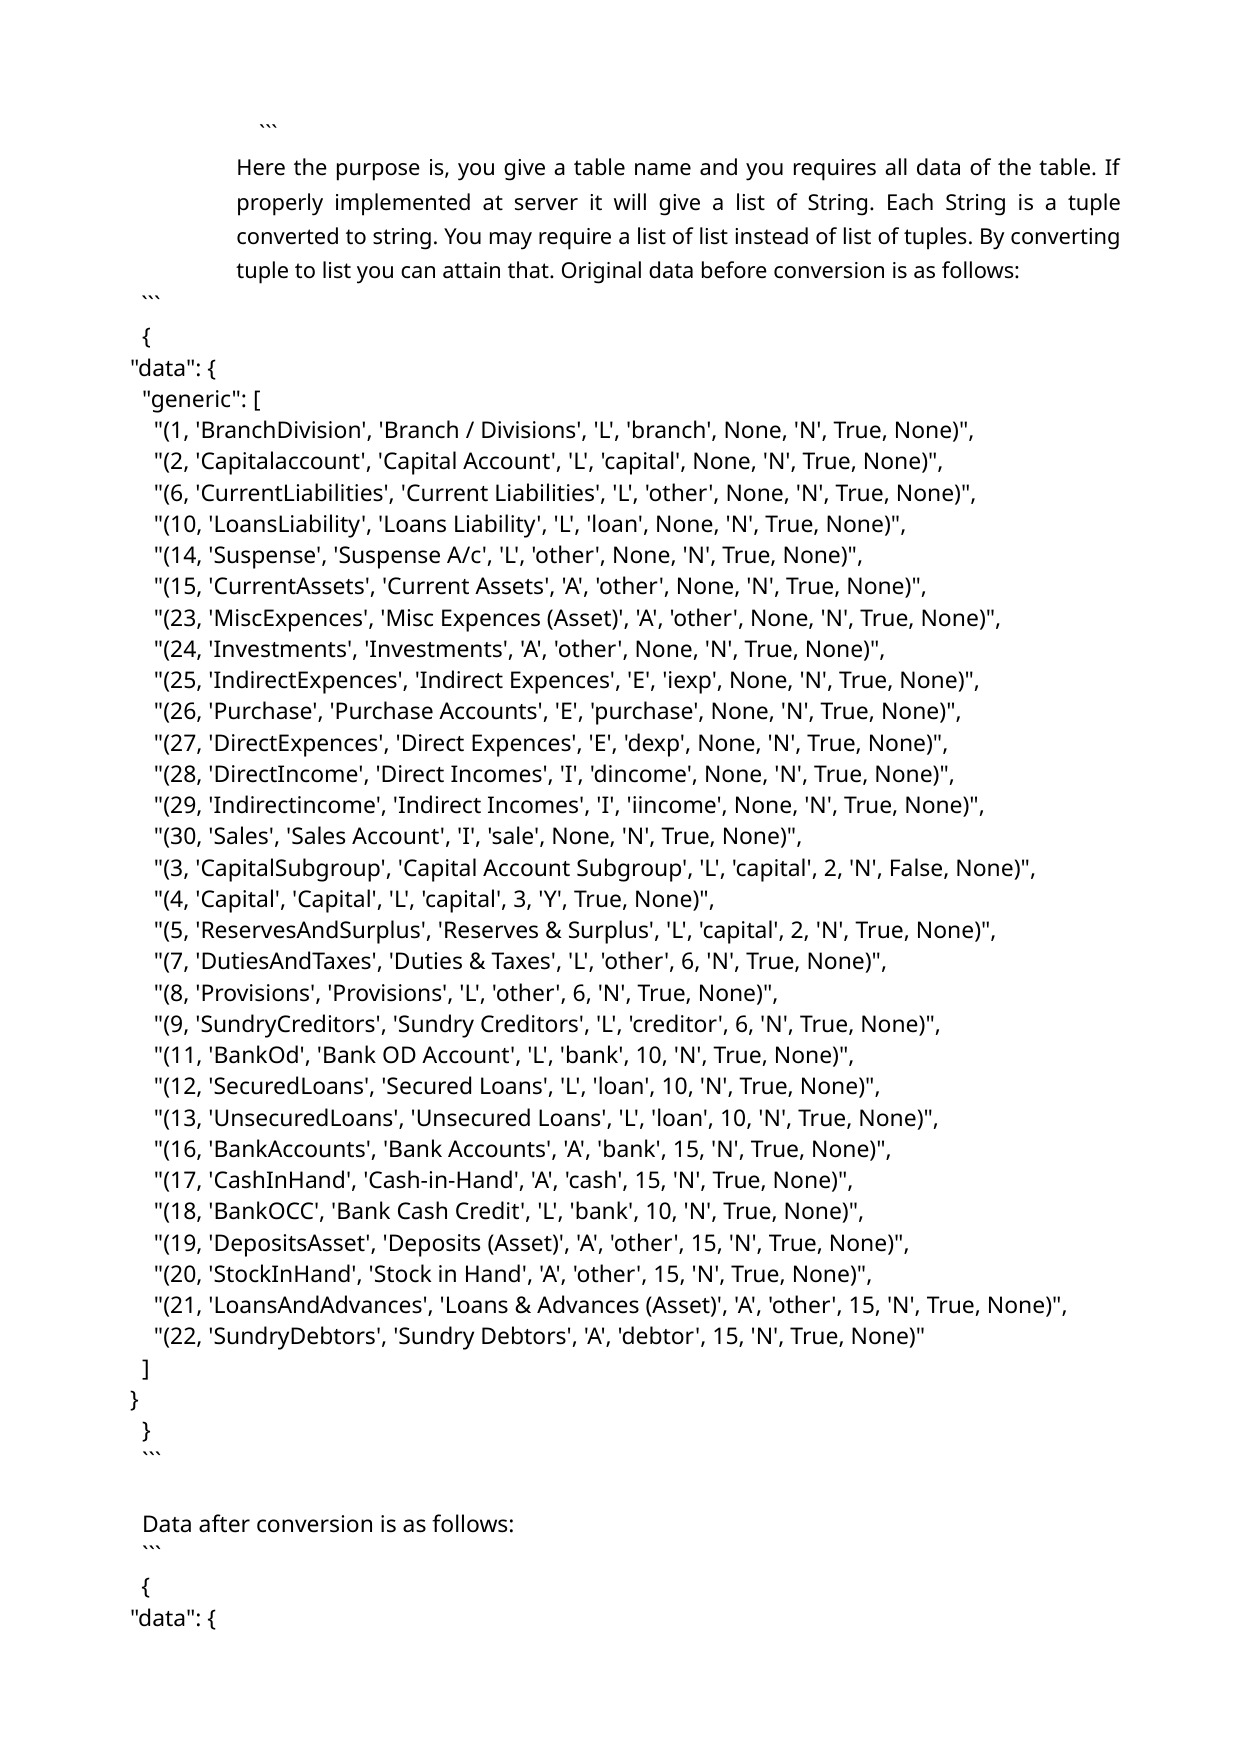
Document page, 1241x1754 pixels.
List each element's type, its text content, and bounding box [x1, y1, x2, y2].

text "(15, 'CurrentAssets', 'Current Assets', 'A', 'other', None, 'N', True, None)", [118, 570, 1122, 601]
text "(5, 'ReservesAndSurplus', 'Reserves & Surplus', 'L', 'capital', 2, 'N', True, None)", [118, 914, 1122, 945]
text ``` [118, 1539, 1122, 1570]
text "(23, 'MiscExpences', 'Misc Expences (Asset)', 'A', 'other', None, 'N', True, None)", [118, 601, 1122, 633]
text "(12, 'SecuredLoans', 'Secured Loans', 'L', 'loan', 10, 'N', True, None)", [118, 1070, 1122, 1101]
text "data": { [118, 351, 1122, 383]
text "(14, 'Suspense', 'Suspense A/c', 'L', 'other', None, 'N', True, None)", [118, 539, 1122, 570]
text ``` [236, 118, 1122, 148]
text "(18, 'BankOCC', 'Bank Cash Credit', 'L', 'bank', 10, 'N', True, None)", [118, 1195, 1122, 1226]
text ] [118, 1351, 1122, 1383]
text "(26, 'Purchase', 'Purchase Accounts', 'E', 'purchase', None, 'N', True, None)", [118, 695, 1122, 726]
text Here the purpose is, you give a table name and you requires all data of the table. If properly implemented at server it will give a list of String. Each String is a tuple converted to string. You may require a list of list instead of list of tuples. By converting tuple to list you can attain that. Original data before conversion is as follows: [236, 152, 1122, 284]
text "(24, 'Investments', 'Investments', 'A', 'other', None, 'N', True, None)", [118, 633, 1122, 664]
text "(2, 'Capitalaccount', 'Capital Account', 'L', 'capital', None, 'N', True, None)", [118, 445, 1122, 476]
text "(1, 'BranchDivision', 'Branch / Divisions', 'L', 'branch', None, 'N', True, None)", [118, 414, 1122, 445]
text "generic": [ [118, 383, 1122, 414]
text "(13, 'UnsecuredLoans', 'Unsecured Loans', 'L', 'loan', 10, 'N', True, None)", [118, 1101, 1122, 1133]
text { [118, 1570, 1122, 1601]
text "(20, 'StockInHand', 'Stock in Hand', 'A', 'other', 15, 'N', True, None)", [118, 1258, 1122, 1289]
text "(9, 'SundryCreditors', 'Sundry Creditors', 'L', 'creditor', 6, 'N', True, None)", [118, 1008, 1122, 1039]
text "(3, 'CapitalSubgroup', 'Capital Account Subgroup', 'L', 'capital', 2, 'N', False, None)", [118, 851, 1122, 883]
text ``` [118, 1445, 1122, 1476]
text "(11, 'BankOd', 'Bank OD Account', 'L', 'bank', 10, 'N', True, None)", [118, 1039, 1122, 1070]
text "(25, 'IndirectExpences', 'Indirect Expences', 'E', 'iexp', None, 'N', True, None)", [118, 664, 1122, 695]
text "data": { [118, 1601, 1122, 1633]
text "(6, 'CurrentLiabilities', 'Current Liabilities', 'L', 'other', None, 'N', True, None)", [118, 476, 1122, 508]
text { [118, 320, 1122, 351]
text } [118, 1414, 1122, 1445]
text } [118, 1383, 1122, 1414]
text "(4, 'Capital', 'Capital', 'L', 'capital', 3, 'Y', True, None)", [118, 883, 1122, 914]
text "(28, 'DirectIncome', 'Direct Incomes', 'I', 'dincome', None, 'N', True, None)", [118, 758, 1122, 789]
text "(8, 'Provisions', 'Provisions', 'L', 'other', 6, 'N', True, None)", [118, 976, 1122, 1008]
text ``` [118, 289, 1122, 320]
text "(27, 'DirectExpences', 'Direct Expences', 'E', 'dexp', None, 'N', True, None)", [118, 726, 1122, 758]
text "(21, 'LoansAndAdvances', 'Loans & Advances (Asset)', 'A', 'other', 15, 'N', True, None)", [118, 1289, 1122, 1320]
text "(19, 'DepositsAsset', 'Deposits (Asset)', 'A', 'other', 15, 'N', True, None)", [118, 1226, 1122, 1258]
text "(16, 'BankAccounts', 'Bank Accounts', 'A', 'bank', 15, 'N', True, None)", [118, 1133, 1122, 1164]
text Data after conversion is as follows: [118, 1508, 1122, 1539]
text "(30, 'Sales', 'Sales Account', 'I', 'sale', None, 'N', True, None)", [118, 820, 1122, 851]
text "(10, 'LoansLiability', 'Loans Liability', 'L', 'loan', None, 'N', True, None)", [118, 508, 1122, 539]
text "(7, 'DutiesAndTaxes', 'Duties & Taxes', 'L', 'other', 6, 'N', True, None)", [118, 945, 1122, 976]
text "(29, 'Indirectincome', 'Indirect Incomes', 'I', 'iincome', None, 'N', True, None)", [118, 789, 1122, 820]
text "(17, 'CashInHand', 'Cash-in-Hand', 'A', 'cash', 15, 'N', True, None)", [118, 1164, 1122, 1195]
text "(22, 'SundryDebtors', 'Sundry Debtors', 'A', 'debtor', 15, 'N', True, None)" [118, 1320, 1122, 1351]
